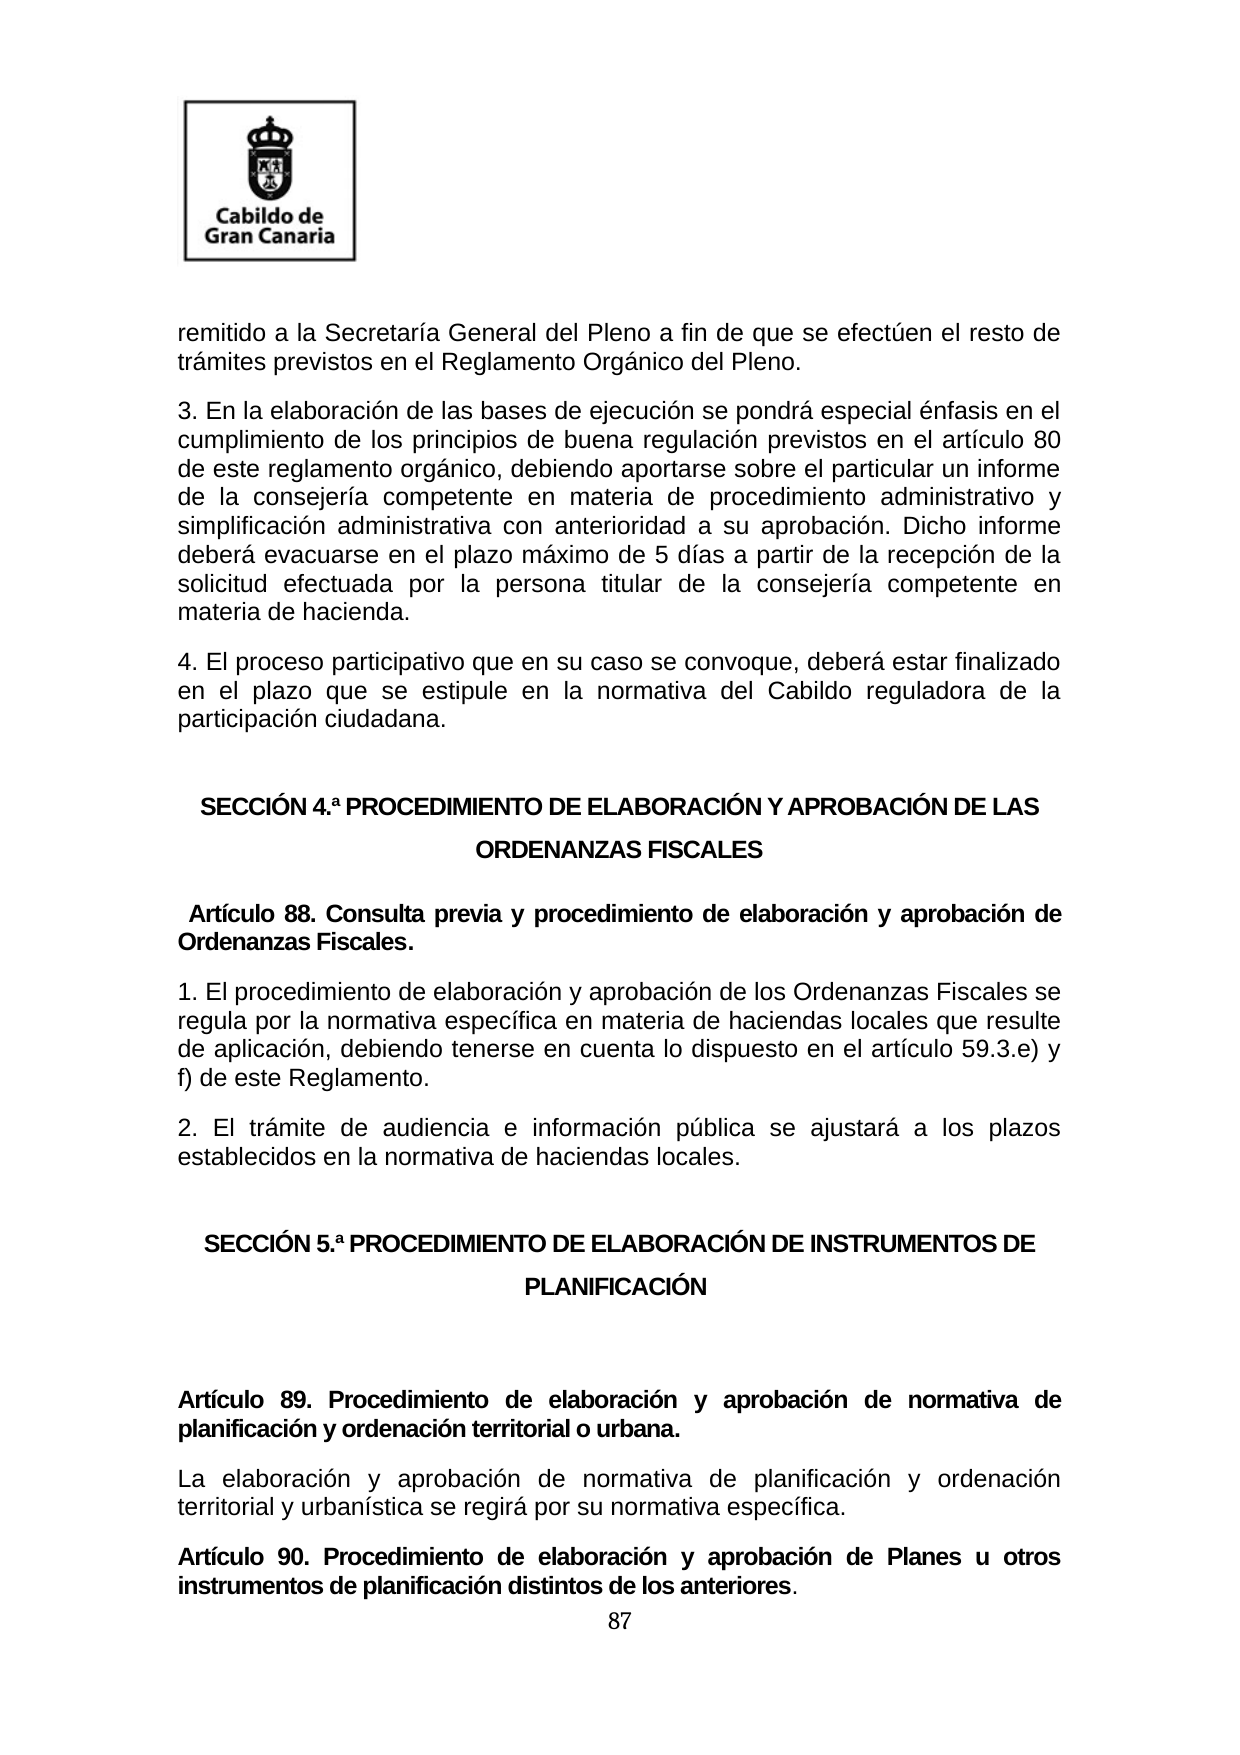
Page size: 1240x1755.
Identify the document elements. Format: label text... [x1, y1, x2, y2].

text Artículo 89. Procedimiento de elaboración y aprobación de normativa de planificación y ordenación territorial o urbana. [177, 1385, 1062, 1443]
text remitido a la Secretaría General del Pleno a fin de que se efectúen el resto de trámites previstos en el Reglamento Orgánico del Pleno. [177, 318, 1062, 375]
text 1. El procedimiento de elaboración y aprobación de los Ordenanzas Fiscales se regula por la normativa específica en materia de haciendas locales que resulte de aplicación, debiendo tenerse en cuenta lo dispuesto en el artículo 59.3.e) y f) de este Reglamento. [177, 977, 1062, 1092]
text Artículo 88. Consulta previa y procedimiento de elaboración y aprobación de Ordenanzas Fiscales. [177, 898, 1062, 956]
text 3. En la elaboración de las bases de ejecución se pondrá especial énfasis en el cumplimiento de los principios de buena regulación previstos en el artículo 80 de este reglamento orgánico, debiendo aportarse sobre el particular un informe de la consejería competente en materia de procedimiento administrativo y simplificación administrativa con anterioridad a su aprobación. Dicho informe deberá evacuarse en el plazo máximo de 5 días a partir de la recepción de la solicitud efectuada por la persona titular de la consejería competente en materia de hacienda. [177, 396, 1062, 626]
subtitle SECCIÓN 5.ª PROCEDIMIENTO DE ELABORACIÓN DE INSTRUMENTOS DE PLANIFICACIÓN [177, 1228, 1062, 1300]
subtitle SECCIÓN 4.ª PROCEDIMIENTO DE ELABORACIÓN Y APROBACIÓN DE LAS ORDENANZAS FISCALES [177, 791, 1062, 863]
text 2. El trámite de audiencia e información pública se ajustará a los plazos establecidos en la normativa de haciendas locales. [177, 1113, 1062, 1170]
text Artículo 90. Procedimiento de elaboración y aprobación de Planes u otros instrumentos de planificación distintos de los anteriores. [177, 1542, 1062, 1599]
text 4. El proceso participativo que en su caso se convoque, deberá estar finalizado en el plazo que se estipule en la normativa del Cabildo reguladora de la participación ciudadana. [177, 647, 1062, 733]
text La elaboración y aprobación de normativa de planificación y ordenación territorial y urbanística se regirá por su normativa específica. [177, 1463, 1062, 1521]
